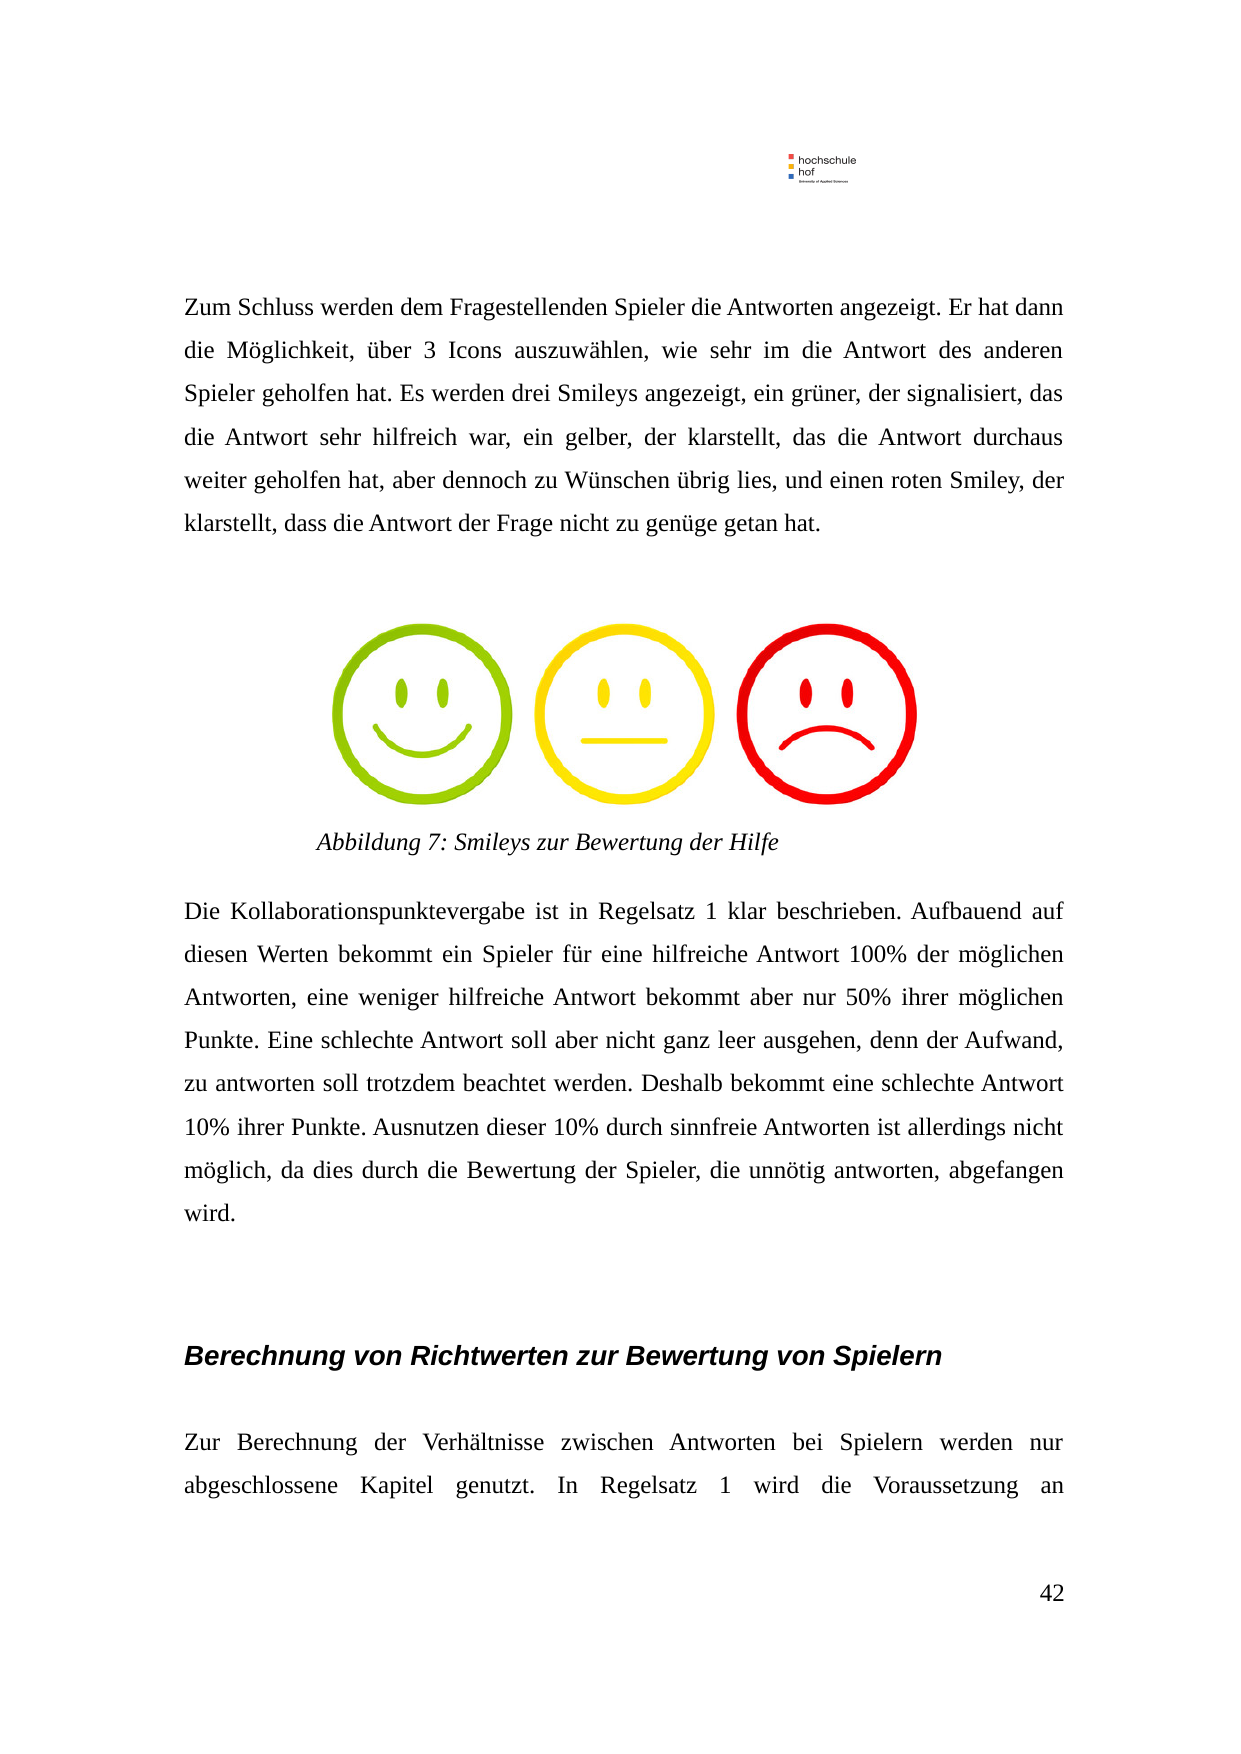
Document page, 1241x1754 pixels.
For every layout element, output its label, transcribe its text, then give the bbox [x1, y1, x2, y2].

text Die Kollaborationspunktevergabe ist in Regelsatz 1 klar beschrieben. Aufbauend auf diesen Werten bekommt ein Spieler für eine hilfreiche Antwort 100% der möglichen Antworten, eine weniger hilfreiche Antwort bekommt aber nur 50% ihrer möglichen Punkte. Eine schlechte Antwort soll aber nicht ganz leer ausgehen, denn der Aufwand, zu antworten soll trotzdem beachtet werden. Deshalb bekommt eine schlechte Antwort 10% ihrer Punkte. Ausnutzen dieser 10% durch sinnfreie Antworten ist allerdings nicht möglich, da dies durch die Bewertung der Spieler, die unnötig antworten, abgefangen wird. [184, 896, 1064, 1227]
picture [316, 606, 932, 822]
text Zum Schluss werden dem Fragestellenden Spieler die Antworten angezeigt. Er hat dann die Möglichkeit, über 3 Icons auszuwählen, wie sehr im die Antwort des anderen Spieler geholfen hat. Es werden drei Smileys angezeigt, ein grüner, der signalisiert, das die Antwort sehr hilfreich war, ein gelber, der klarstellt, das die Antwort durchaus weiter geholfen hat, aber dennoch zu Wünschen übrig lies, und einen roten Smiley, der klarstellt, dass die Antwort der Frage nicht zu genüge getan hat. [184, 292, 1064, 537]
picture [788, 154, 856, 183]
subtitle Berechnung von Richtwerten zur Bewertung von Spielern [184, 1340, 1064, 1372]
text Zur Berechnung der Verhältnisse zwischen Antworten bei Spielern werden nur abgeschlossene Kapitel genutzt. In Regelsatz 1 wird die Voraussetzung an [184, 1427, 1064, 1499]
text Abbildung 7: Smileys zur Bewertung der Hilfe [317, 822, 932, 856]
